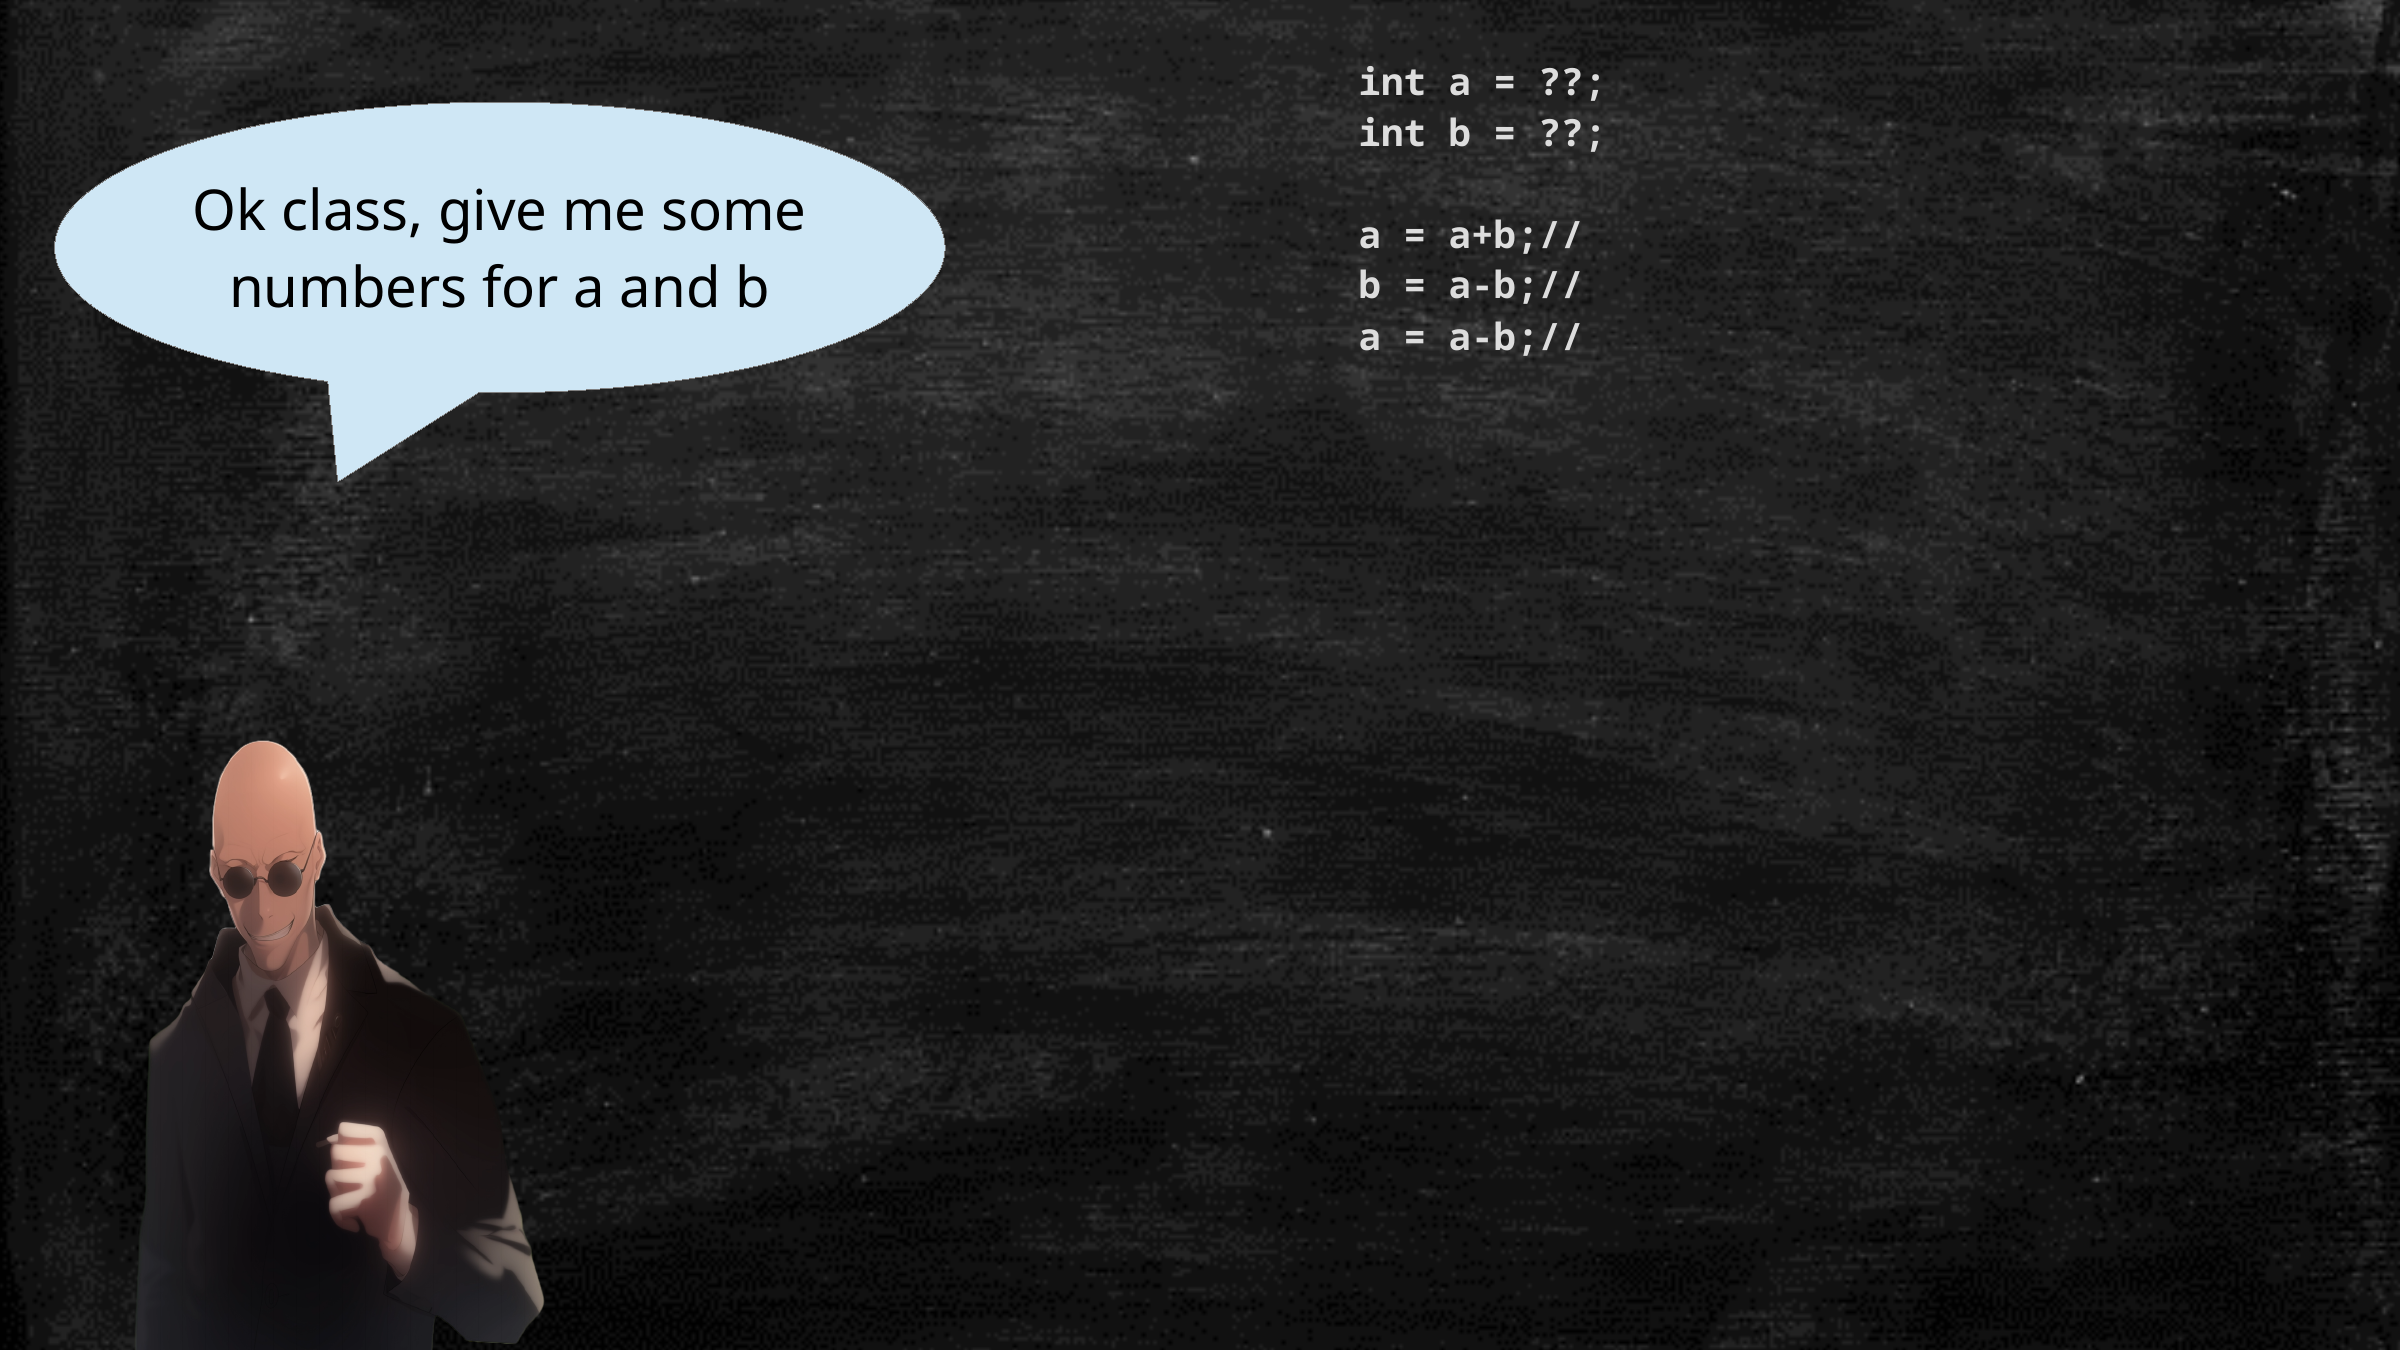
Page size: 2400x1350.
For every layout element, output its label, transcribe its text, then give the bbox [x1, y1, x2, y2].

text_box int a = ??; int b = ??; a = a+b;// b = a-b;// a = a-b;// [1343, 47, 2400, 1035]
text_box Ok class, give me some numbers for a and b [54, 102, 946, 482]
picture [0, 0, 2400, 1350]
